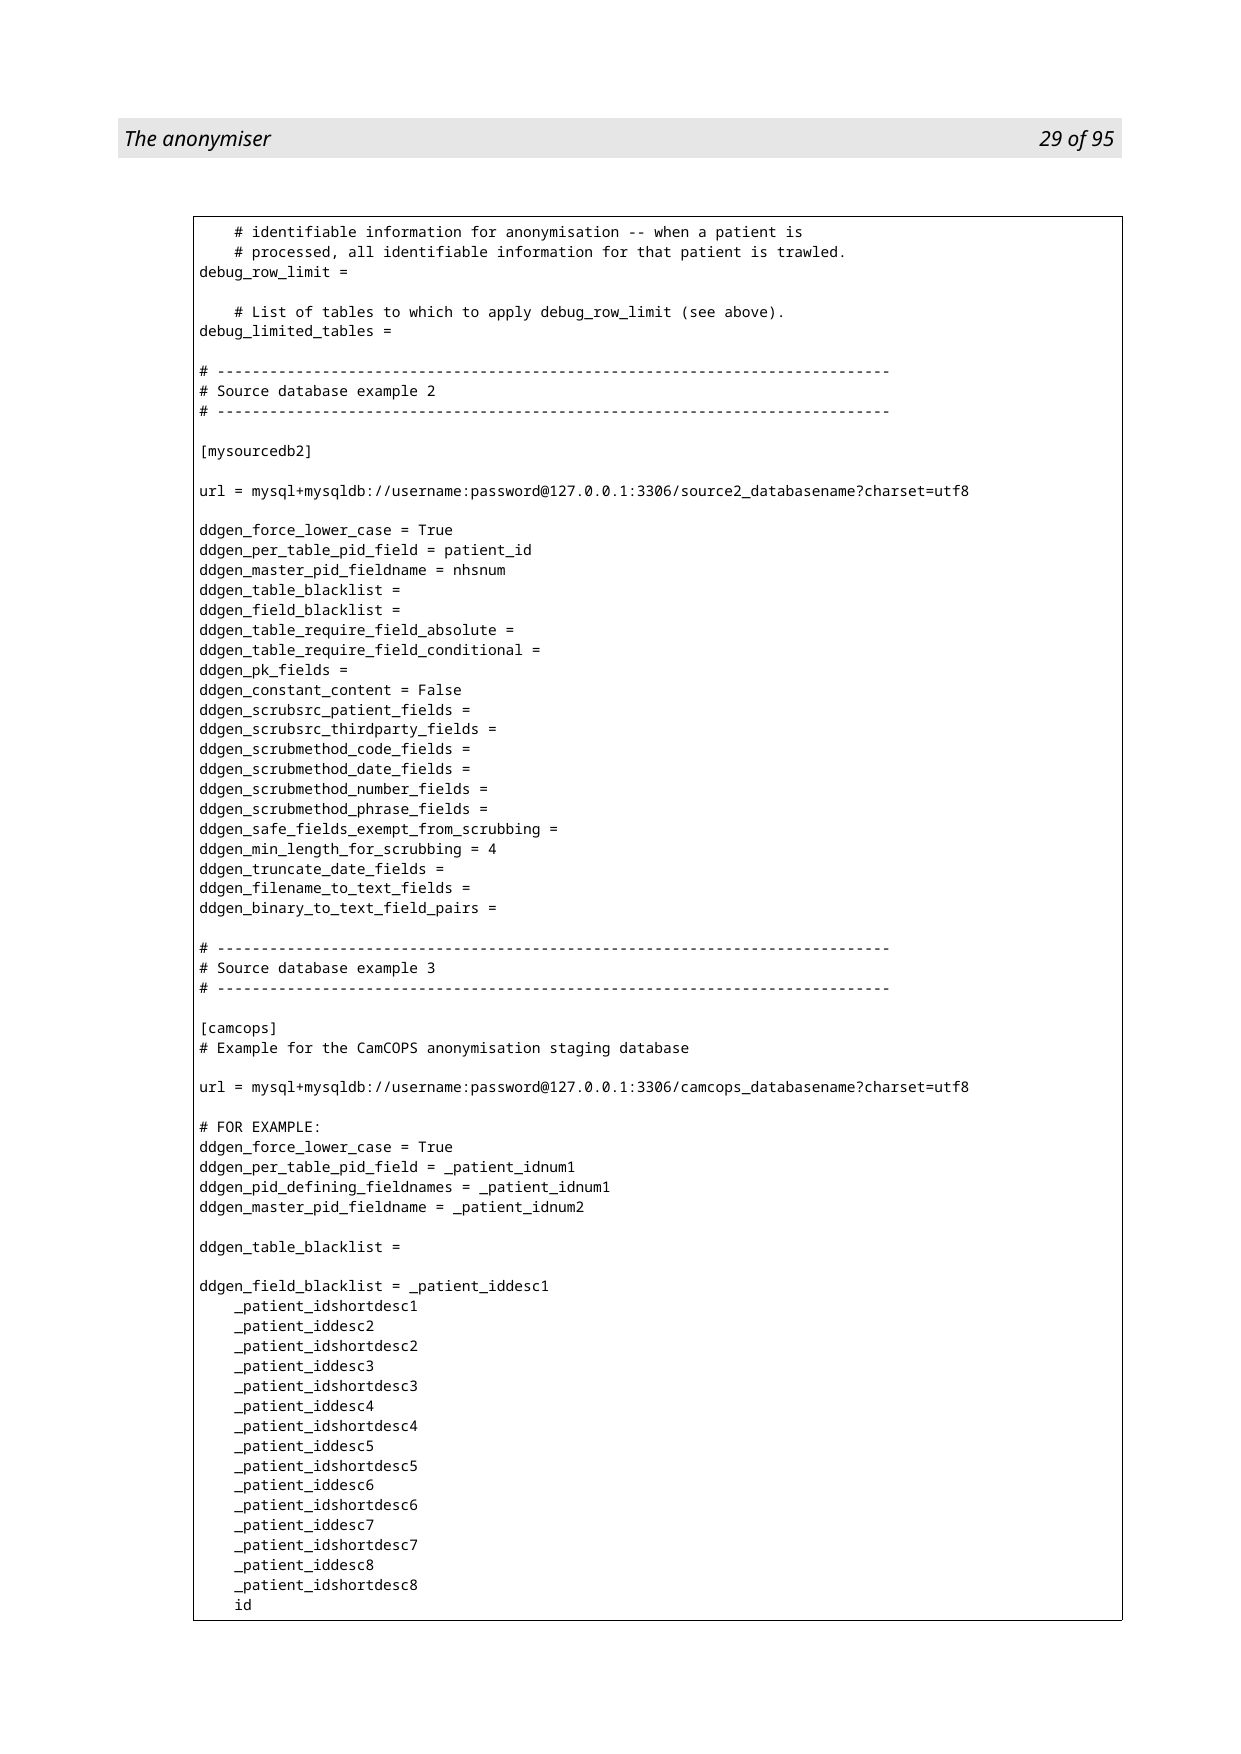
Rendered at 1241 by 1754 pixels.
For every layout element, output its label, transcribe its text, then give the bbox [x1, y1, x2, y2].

table_header # identifiable information for anonymisation -- when a patient is # processed, all identifiable information for that patient is trawled. debug_row_limit = # List of tables to which to apply debug_row_limit (see above). debug_limited_tables = # ----------------------------------------------------------------------------- # Source database example 2 # ----------------------------------------------------------------------------- [mysourcedb2] url = mysql+mysqldb://username:password@127.0.0.1:3306/source2_databasename?charset=utf8 ddgen_force_lower_case = True ddgen_per_table_pid_field = patient_id ddgen_master_pid_fieldname = nhsnum ddgen_table_blacklist = ddgen_field_blacklist = ddgen_table_require_field_absolute = ddgen_table_require_field_conditional = ddgen_pk_fields = ddgen_constant_content = False ddgen_scrubsrc_patient_fields = ddgen_scrubsrc_thirdparty_fields = ddgen_scrubmethod_code_fields = ddgen_scrubmethod_date_fields = ddgen_scrubmethod_number_fields = ddgen_scrubmethod_phrase_fields = ddgen_safe_fields_exempt_from_scrubbing = ddgen_min_length_for_scrubbing = 4 ddgen_truncate_date_fields = ddgen_filename_to_text_fields = ddgen_binary_to_text_field_pairs = # ----------------------------------------------------------------------------- # Source database example 3 # ----------------------------------------------------------------------------- [camcops] # Example for the CamCOPS anonymisation staging database url = mysql+mysqldb://username:password@127.0.0.1:3306/camcops_databasename?charset=utf8 # FOR EXAMPLE: ddgen_force_lower_case = True ddgen_per_table_pid_field = _patient_idnum1 ddgen_pid_defining_fieldnames = _patient_idnum1 ddgen_master_pid_fieldname = _patient_idnum2 ddgen_table_blacklist = ddgen_field_blacklist = _patient_iddesc1 _patient_idshortdesc1 _patient_iddesc2 _patient_idshortdesc2 _patient_iddesc3 _patient_idshortdesc3 _patient_iddesc4 _patient_idshortdesc4 _patient_iddesc5 _patient_idshortdesc5 _patient_iddesc6 _patient_idshortdesc6 _patient_iddesc7 _patient_idshortdesc7 _patient_iddesc8 _patient_idshortdesc8 id [194, 217, 1122, 1620]
